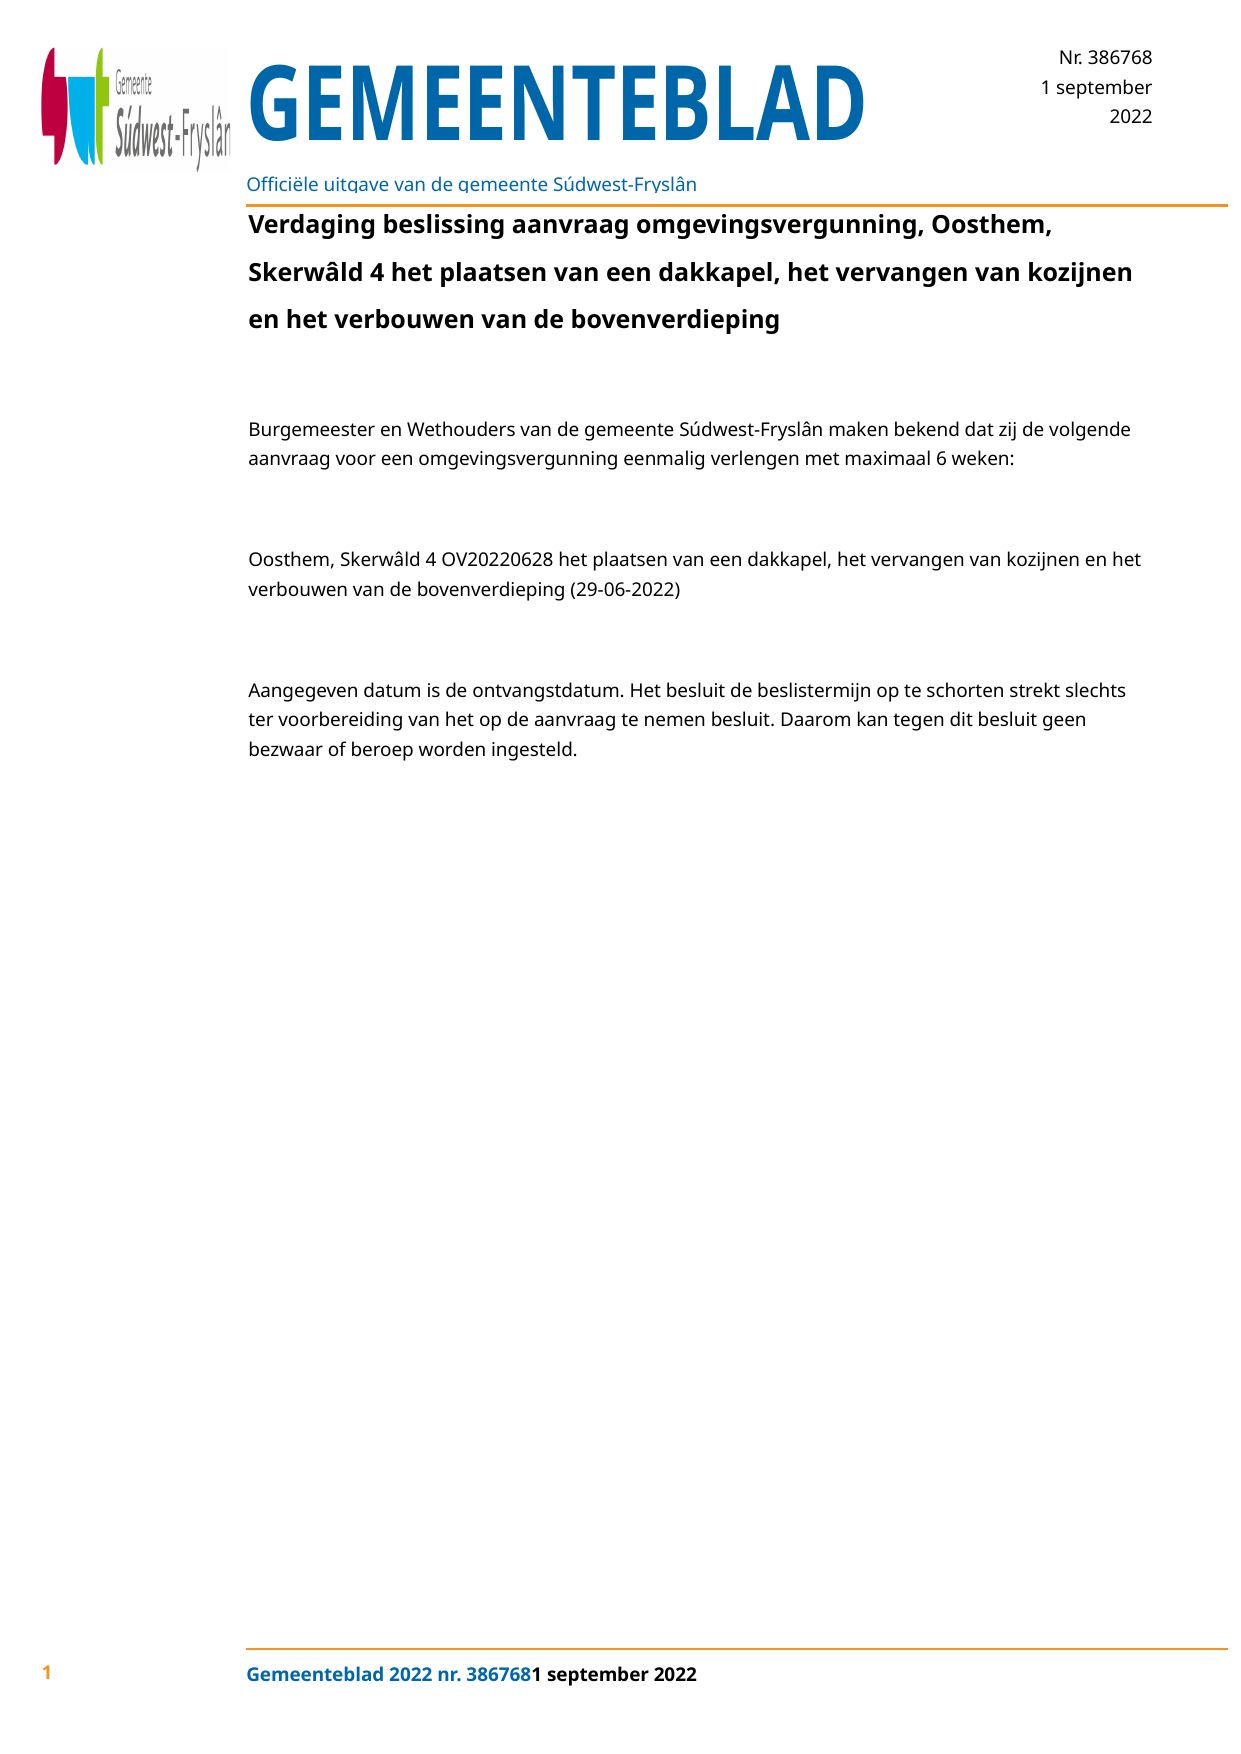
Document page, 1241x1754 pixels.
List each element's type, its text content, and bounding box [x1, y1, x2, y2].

text Burgemeester en Wethouders van de gemeente Súdwest-Fryslân maken bekend dat zij de volgende aanvraag voor een omgevingsvergunning eenmalig verlengen met maximaal 6 weken: [248, 416, 1152, 471]
text Aangegeven datum is de ontvangstdatum. Het besluit de beslistermijn op te schorten strekt slechts ter voorbereiding van het op de aanvraag te nemen besluit. Daarom kan tegen dit besluit geen bezwaar of beroep worden ingesteld. [248, 677, 1152, 762]
picture [41, 47, 231, 172]
text Oosthem, Skerwâld 4 OV20220628 het plaatsen van een dakkapel, het vervangen van kozijnen en het verbouwen van de bovenverdieping (29-06-2022) [248, 546, 1152, 602]
text Verdaging beslissing aanvraag omgevingsvergunning, Oosthem, Skerwâld 4 het plaatsen van een dakkapel, het vervangen van kozijnen en het verbouwen van de bovenverdieping [248, 207, 1152, 336]
